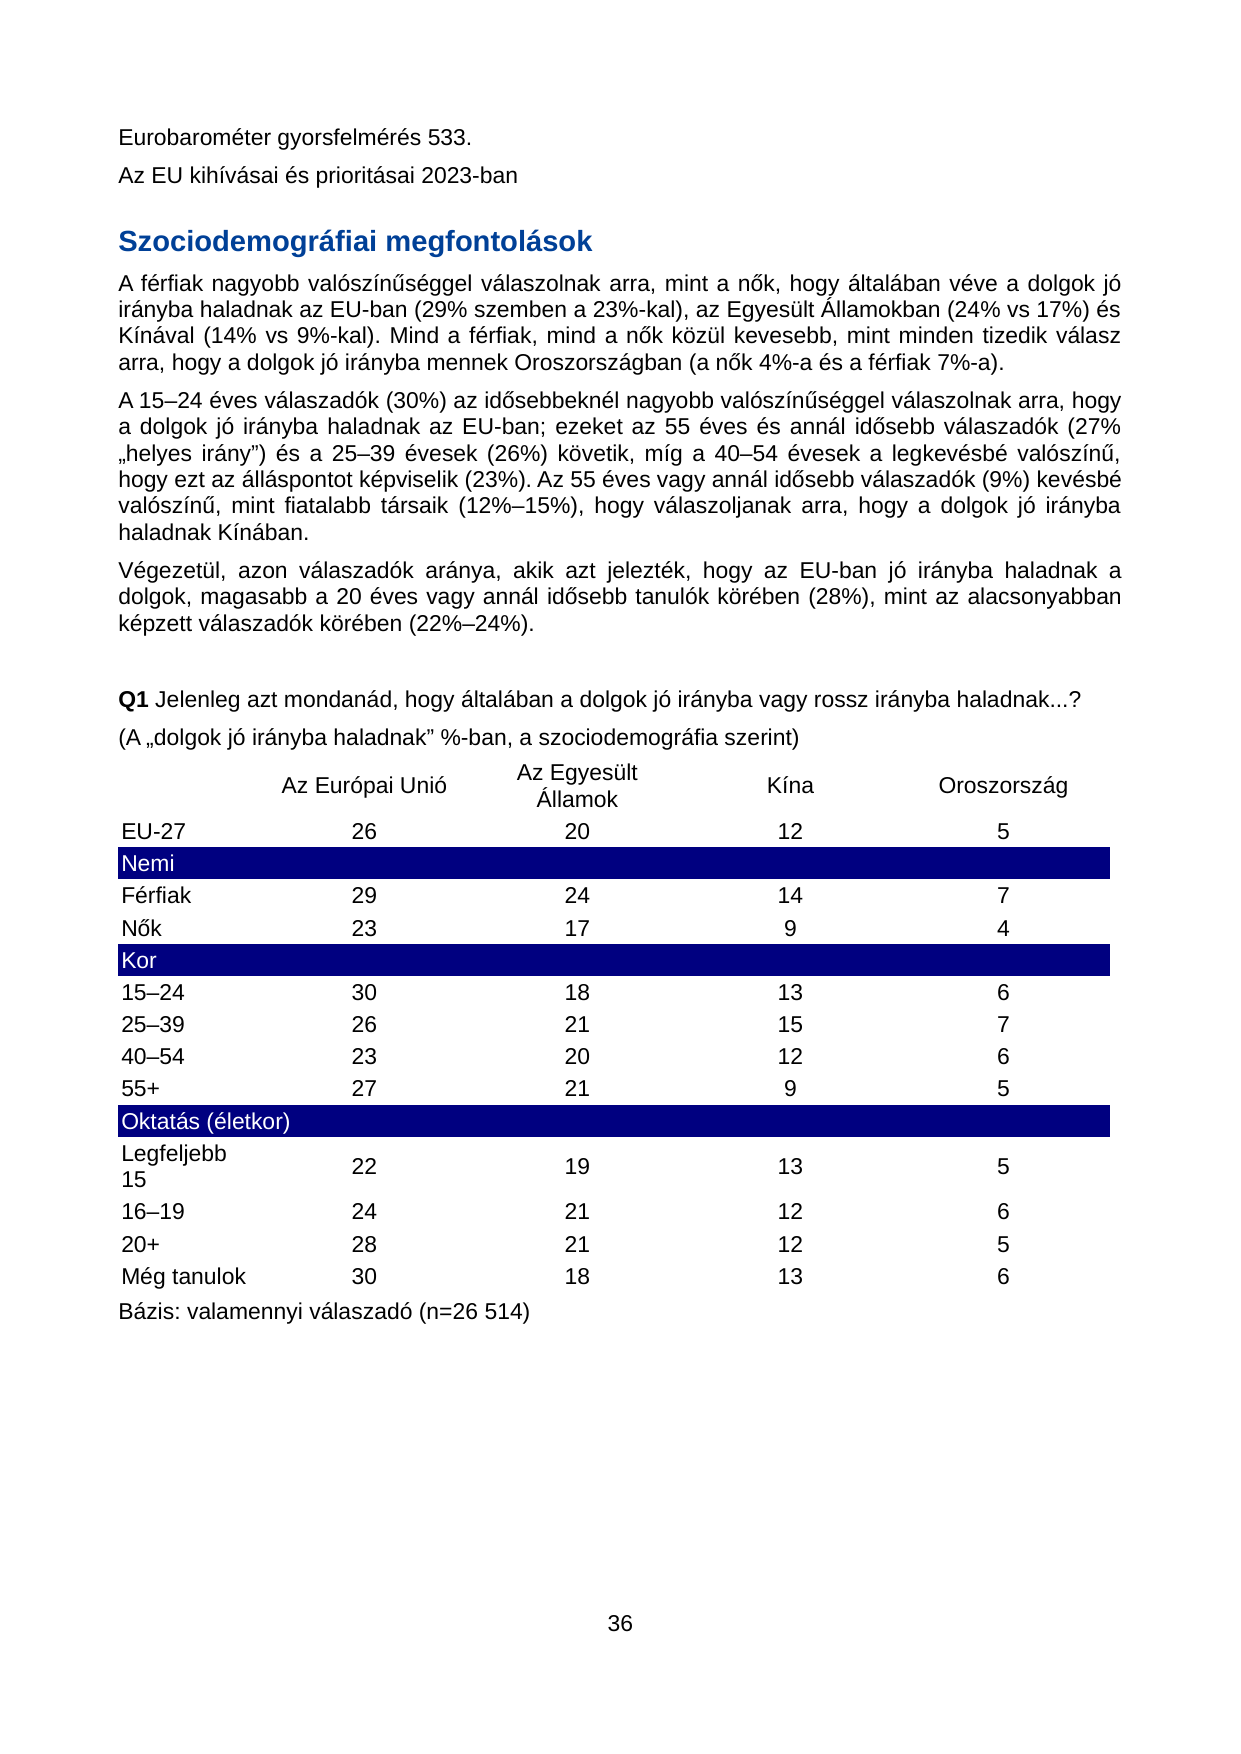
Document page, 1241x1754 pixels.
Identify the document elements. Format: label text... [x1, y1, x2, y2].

table_cell EU-27 [118, 815, 258, 847]
table_cell 14 [684, 879, 897, 912]
table_cell 12 [684, 1195, 897, 1228]
table_cell 18 [471, 976, 684, 1008]
table_cell 12 [684, 1228, 897, 1260]
table_cell 18 [471, 1260, 684, 1292]
table_cell [897, 847, 1110, 879]
table_cell 55+ [118, 1073, 258, 1105]
text A 15–24 éves válaszadók (30%) az idősebbeknél nagyobb valószínűséggel válaszolnak arra, hogy a dolgok jó irányba haladnak az EU-ban; ezeket az 55 éves és annál idősebb válaszadók (27% „helyes irány”) és a 25–39 évesek (26%) követik, míg a 40–54 évesek a legkevésbé valószínű, hogy ezt az álláspontot képviselik (23%). Az 55 éves vagy annál idősebb válaszadók (9%) kevésbé valószínű, mint fiatalabb társaik (12%–15%), hogy válaszoljanak arra, hogy a dolgok jó irányba haladnak Kínában. [118, 387, 1122, 545]
table_cell 4 [897, 912, 1110, 944]
table_cell 28 [258, 1228, 471, 1260]
table_cell 13 [684, 976, 897, 1008]
table_cell [684, 847, 897, 879]
table_cell 29 [258, 879, 471, 912]
table_cell 5 [897, 1073, 1110, 1105]
table_cell 6 [897, 976, 1110, 1008]
table_cell 7 [897, 1008, 1110, 1040]
table_cell 6 [897, 1195, 1110, 1228]
table_cell 5 [897, 1137, 1110, 1195]
table_cell 30 [258, 976, 471, 1008]
table_cell 19 [471, 1137, 684, 1195]
table_cell Nemi [118, 847, 684, 879]
table_header Oroszország [897, 756, 1110, 815]
table_cell 21 [471, 1195, 684, 1228]
table_cell 16–19 [118, 1195, 258, 1228]
table_cell 26 [258, 815, 471, 847]
table_cell Férfiak [118, 879, 258, 912]
table_cell Még tanulok [118, 1260, 258, 1292]
table_header [118, 756, 258, 815]
table_cell 15 [684, 1008, 897, 1040]
table_cell 12 [684, 815, 897, 847]
table_cell 30 [258, 1260, 471, 1292]
table_cell 13 [684, 1137, 897, 1195]
table_cell 23 [258, 912, 471, 944]
table_cell 6 [897, 1260, 1110, 1292]
table_cell 25–39 [118, 1008, 258, 1040]
table_cell Oktatás (életkor) [118, 1105, 684, 1137]
table_header Az Egyesült Államok [471, 756, 684, 815]
table_cell 17 [471, 912, 684, 944]
table_cell [897, 1105, 1110, 1137]
text Szociodemográfiai megfontolások [118, 224, 1122, 258]
table_cell 9 [684, 912, 897, 944]
text Bázis: valamennyi válaszadó (n=26 514) [118, 1298, 1122, 1324]
table_cell 23 [258, 1040, 471, 1072]
table_cell 21 [471, 1073, 684, 1105]
table_header Az Európai Unió [258, 756, 471, 815]
text (A „dolgok jó irányba haladnak” %-ban, a szociodemográfia szerint) [118, 724, 1122, 751]
table_cell 27 [258, 1073, 471, 1105]
table_cell 6 [897, 1040, 1110, 1072]
table_cell 9 [684, 1073, 897, 1105]
table_header Kína [684, 756, 897, 815]
table_cell 22 [258, 1137, 471, 1195]
text Q1 Jelenleg azt mondanád, hogy általában a dolgok jó irányba vagy rossz irányba haladnak...? [118, 686, 1122, 712]
table_cell 20 [471, 815, 684, 847]
table_cell 24 [471, 879, 684, 912]
table_cell [684, 1105, 897, 1137]
table_cell 15–24 [118, 976, 258, 1008]
table_cell Kor [118, 944, 684, 976]
text Végezetül, azon válaszadók aránya, akik azt jelezték, hogy az EU-ban jó irányba haladnak a dolgok, magasabb a 20 éves vagy annál idősebb tanulók körében (28%), mint az alacsonyabban képzett válaszadók körében (22%–24%). [118, 557, 1122, 636]
table_cell 26 [258, 1008, 471, 1040]
table_cell Legfeljebb 15 [118, 1137, 258, 1195]
table_cell 21 [471, 1228, 684, 1260]
text A férfiak nagyobb valószínűséggel válaszolnak arra, mint a nők, hogy általában véve a dolgok jó irányba haladnak az EU-ban (29% szemben a 23%-kal), az Egyesült Államokban (24% vs 17%) és Kínával (14% vs 9%-kal). Mind a férfiak, mind a nők közül kevesebb, mint minden tizedik válasz arra, hogy a dolgok jó irányba mennek Oroszországban (a nők 4%-a és a férfiak 7%-a). [118, 269, 1122, 375]
table_cell [897, 944, 1110, 976]
table_cell 21 [471, 1008, 684, 1040]
table_cell 24 [258, 1195, 471, 1228]
table_cell Nők [118, 912, 258, 944]
table_cell 12 [684, 1040, 897, 1072]
table_cell 7 [897, 879, 1110, 912]
table_cell 20 [471, 1040, 684, 1072]
table_cell 5 [897, 815, 1110, 847]
table_cell 20+ [118, 1228, 258, 1260]
table_cell [684, 944, 897, 976]
table_cell 40–54 [118, 1040, 258, 1072]
table_cell 13 [684, 1260, 897, 1292]
table_cell 5 [897, 1228, 1110, 1260]
